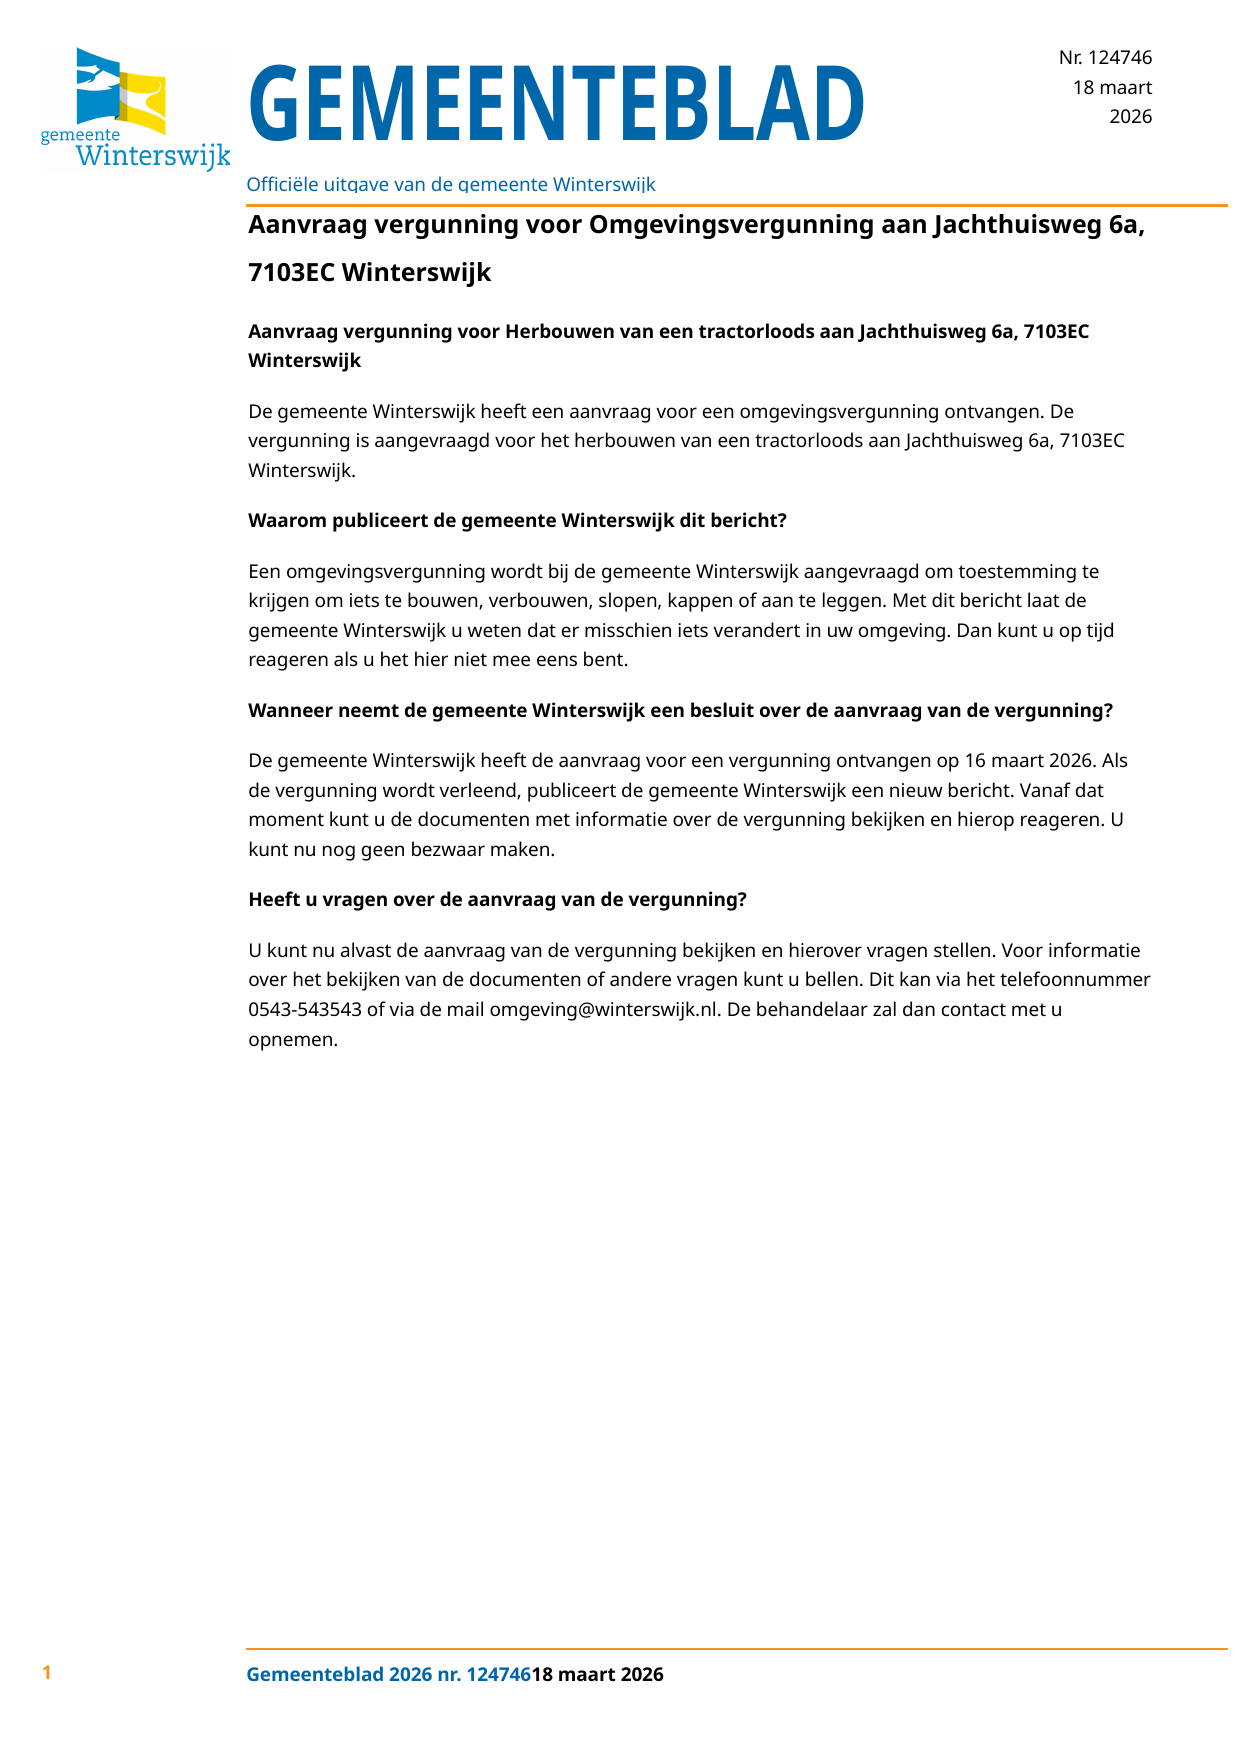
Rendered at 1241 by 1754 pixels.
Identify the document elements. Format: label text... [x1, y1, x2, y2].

text Wanneer neemt de gemeente Winterswijk een besluit over de aanvraag van de vergunning? [248, 697, 1152, 723]
picture [225, 153, 231, 162]
text Aanvraag vergunning voor Herbouwen van een tractorloods aan Jachthuisweg 6a, 7103EC Winterswijk [248, 318, 1152, 373]
picture [41, 47, 231, 172]
text Aanvraag vergunning voor Omgevingsvergunning aan Jachthuisweg 6a, 7103EC Winterswijk [248, 207, 1152, 288]
text Een omgevingsvergunning wordt bij de gemeente Winterswijk aangevraagd om toestemming te krijgen om iets te bouwen, verbouwen, slopen, kappen of aan te leggen. Met dit bericht laat de gemeente Winterswijk u weten dat er misschien iets verandert in uw omgeving. Dan kunt u op tijd reageren als u het hier niet mee eens bent. [248, 558, 1152, 672]
text Heeft u vragen over de aanvraag van de vergunning? [248, 887, 1152, 912]
text De gemeente Winterswijk heeft de aanvraag voor een vergunning ontvangen op 16 maart 2026. Als de vergunning wordt verleend, publiceert de gemeente Winterswijk een nieuw bericht. Vanaf dat moment kunt u de documenten met informatie over de vergunning bekijken en hierop reageren. U kunt nu nog geen bezwaar maken. [248, 747, 1152, 862]
text Waarom publiceert de gemeente Winterswijk dit bericht? [248, 507, 1152, 533]
text U kunt nu alvast de aanvraag van de vergunning bekijken en hierover vragen stellen. Voor informatie over het bekijken van de documenten of andere vragen kunt u bellen. Dit kan via het telefoonnummer 0543-543543 of via de mail omgeving@winterswijk.nl. De behandelaar zal dan contact met u opnemen. [248, 937, 1152, 1052]
text De gemeente Winterswijk heeft een aanvraag voor een omgevingsvergunning ontvangen. De vergunning is aangevraagd voor het herbouwen van een tractorloods aan Jachthuisweg 6a, 7103EC Winterswijk. [248, 398, 1152, 483]
